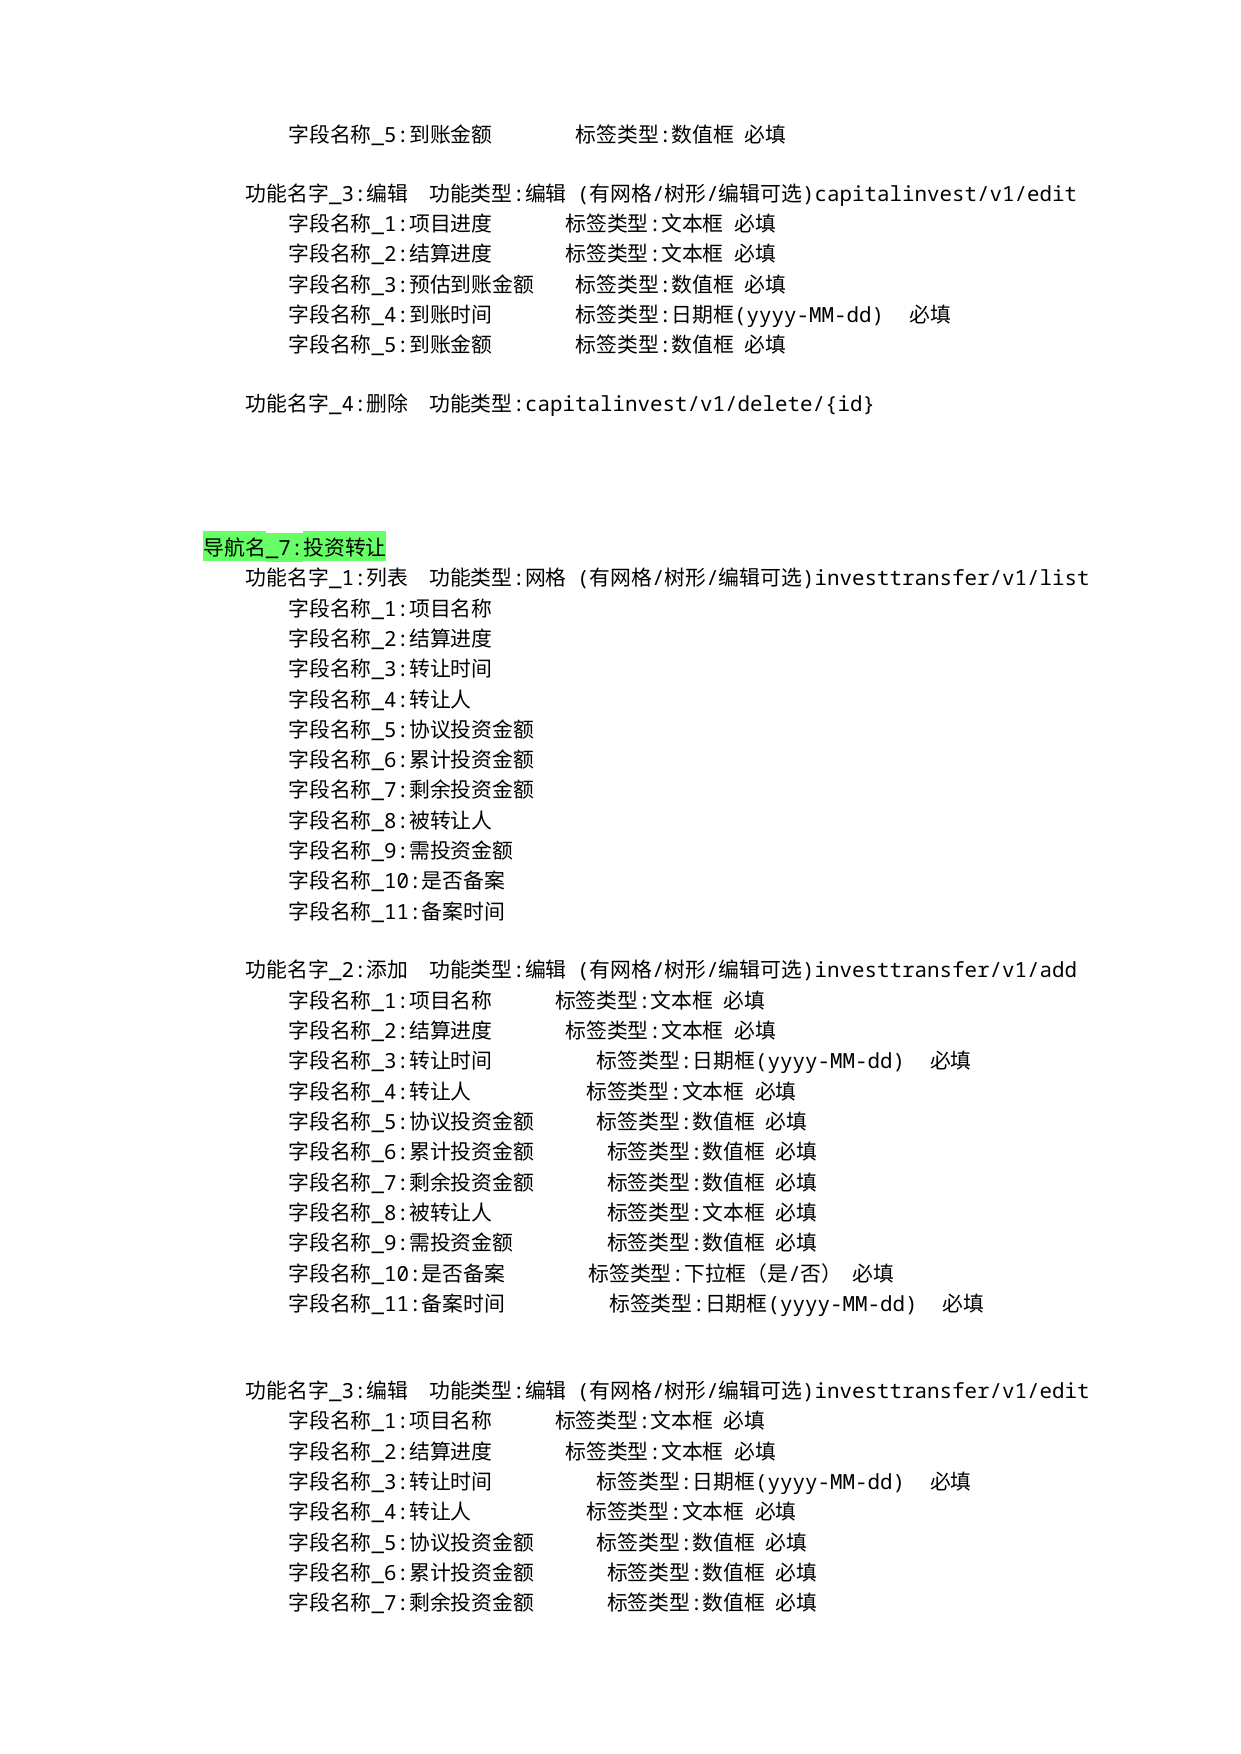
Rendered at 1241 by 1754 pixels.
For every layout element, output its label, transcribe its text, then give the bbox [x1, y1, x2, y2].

text 字段名称_9:需投资金额 标签类型:数值框 必填 [118, 1227, 1122, 1257]
text 字段名称_1:项目名称 [118, 592, 1122, 622]
text 字段名称_5:协议投资金额 标签类型:数值框 必填 [118, 1526, 1122, 1556]
text 字段名称_11:备案时间 标签类型:日期框(yyyy-MM-dd) 必填 [118, 1287, 1122, 1317]
text 字段名称_10:是否备案 标签类型:下拉框（是/否） 必填 [118, 1257, 1122, 1287]
text 字段名称_4:到账时间 标签类型:日期框(yyyy-MM-dd) 必填 [118, 298, 1122, 328]
text 字段名称_2:结算进度 标签类型:文本框 必填 [118, 237, 1122, 268]
text 字段名称_7:剩余投资金额 标签类型:数值框 必填 [118, 1166, 1122, 1196]
text 字段名称_6:累计投资金额 [118, 743, 1122, 774]
text 字段名称_6:累计投资金额 标签类型:数值框 必填 [118, 1556, 1122, 1587]
text 字段名称_3:转让时间 标签类型:日期框(yyyy-MM-dd) 必填 [118, 1045, 1122, 1075]
text 字段名称_2:结算进度 标签类型:文本框 必填 [118, 1014, 1122, 1045]
text 字段名称_4:转让人 [118, 683, 1122, 713]
text 字段名称_6:累计投资金额 标签类型:数值框 必填 [118, 1136, 1122, 1166]
text 字段名称_7:剩余投资金额 标签类型:数值框 必填 [118, 1587, 1122, 1617]
text 字段名称_1:项目名称 标签类型:文本框 必填 [118, 984, 1122, 1014]
text 字段名称_7:剩余投资金额 [118, 774, 1122, 804]
text 导航名_7:投资转让 [118, 531, 1122, 562]
text 功能名字_3:编辑 功能类型:编辑 (有网格/树形/编辑可选)investtransfer/v1/edit [118, 1374, 1122, 1405]
text 功能名字_1:列表 功能类型:网格 (有网格/树形/编辑可选)investtransfer/v1/list [118, 562, 1122, 592]
text 字段名称_1:项目进度 标签类型:文本框 必填 [118, 207, 1122, 237]
text 字段名称_5:到账金额 标签类型:数值框 必填 [118, 328, 1122, 359]
text 字段名称_11:备案时间 [118, 895, 1122, 925]
text 字段名称_1:项目名称 标签类型:文本框 必填 [118, 1405, 1122, 1435]
text 功能名字_4:删除 功能类型:capitalinvest/v1/delete/{id} [118, 387, 1122, 417]
text 字段名称_5:协议投资金额 标签类型:数值框 必填 [118, 1105, 1122, 1136]
text 字段名称_5:协议投资金额 [118, 713, 1122, 743]
text 字段名称_4:转让人 标签类型:文本框 必填 [118, 1496, 1122, 1526]
text 字段名称_3:预估到账金额 标签类型:数值框 必填 [118, 268, 1122, 298]
text 字段名称_4:转让人 标签类型:文本框 必填 [118, 1075, 1122, 1105]
text 字段名称_8:被转让人 [118, 804, 1122, 834]
text 字段名称_5:到账金额 标签类型:数值框 必填 [118, 118, 1122, 148]
text 字段名称_2:结算进度 标签类型:文本框 必填 [118, 1435, 1122, 1465]
text 字段名称_10:是否备案 [118, 865, 1122, 895]
text 功能名字_3:编辑 功能类型:编辑 (有网格/树形/编辑可选)capitalinvest/v1/edit [118, 177, 1122, 207]
text 字段名称_3:转让时间 [118, 652, 1122, 683]
text 字段名称_8:被转让人 标签类型:文本框 必填 [118, 1196, 1122, 1227]
text 字段名称_3:转让时间 标签类型:日期框(yyyy-MM-dd) 必填 [118, 1465, 1122, 1496]
text 字段名称_9:需投资金额 [118, 834, 1122, 865]
text 功能名字_2:添加 功能类型:编辑 (有网格/树形/编辑可选)investtransfer/v1/add [118, 954, 1122, 984]
text 字段名称_2:结算进度 [118, 622, 1122, 652]
